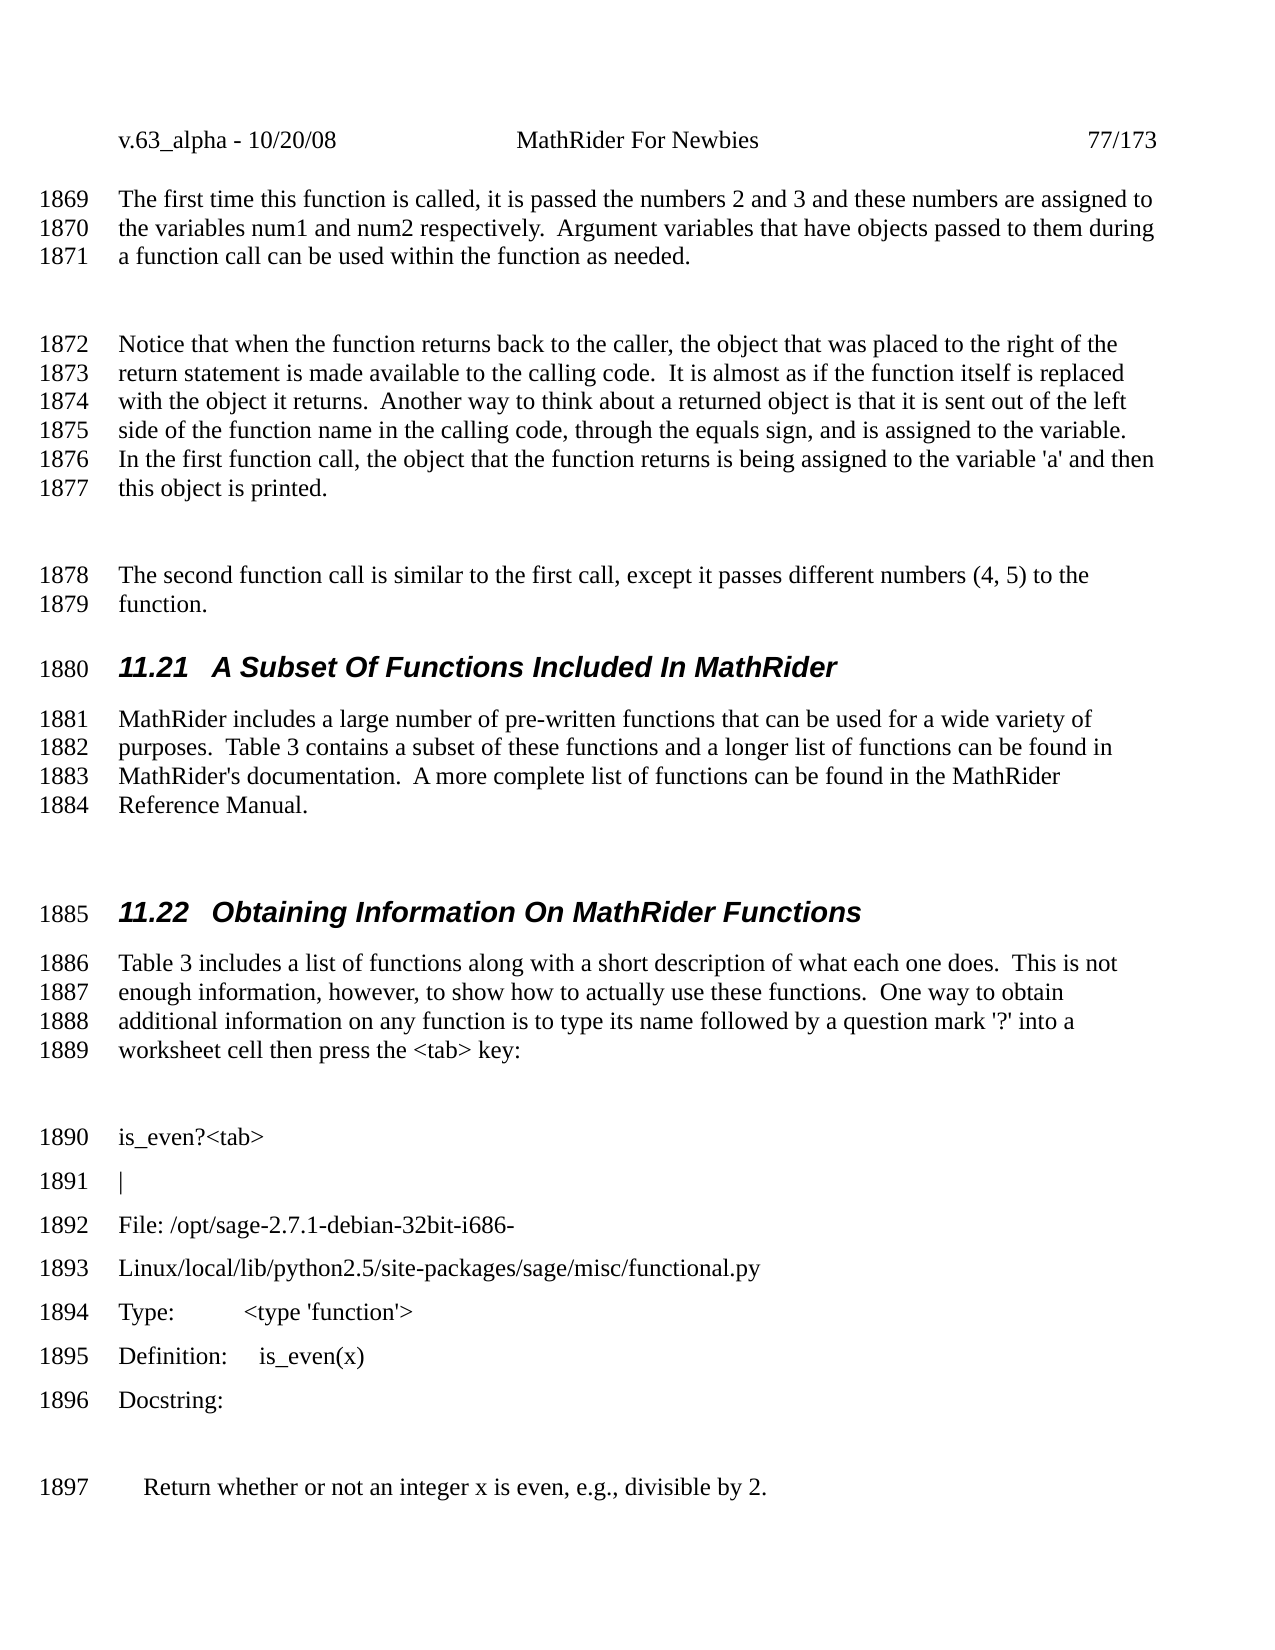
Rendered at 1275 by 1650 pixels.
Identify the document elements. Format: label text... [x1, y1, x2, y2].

text Docstring: [118, 1385, 1157, 1413]
text Notice that when the function returns back to the caller, the object that was placed to the right of the return statement is made available to the calling code. It is almost as if the function itself is replaced with the object it returns. Another way to think about a returned object is that it is sent out of the left side of the function name in the calling code, through the equals sign, and is assigned to the variable. In the first function call, the object that the function returns is being assigned to the variable 'a' and then this object is printed. [118, 329, 1157, 501]
text File: /opt/sage-2.7.1-debian-32bit-i686- [118, 1210, 1157, 1238]
text Definition: is_even(x) [118, 1341, 1157, 1370]
text is_even?<tab> [118, 1122, 1157, 1151]
subtitle A Subset Of Functions Included In MathRider [118, 650, 1157, 684]
text MathRider includes a large number of pre-written functions that can be used for a wide variety of purposes. Table 3 contains a subset of these functions and a longer list of functions can be found in MathRider's documentation. A more complete list of functions can be found in the MathRider Reference Manual. [118, 704, 1157, 819]
text Linux/local/lib/python2.5/site-packages/sage/misc/functional.py [118, 1253, 1157, 1282]
subtitle Obtaining Information On MathRider Functions [118, 895, 1157, 928]
text Return whether or not an integer x is even, e.g., divisible by 2. [118, 1472, 1157, 1501]
text The second function call is similar to the first call, except it passes different numbers (4, 5) to the function. [118, 560, 1157, 618]
text Type: <type 'function'> [118, 1297, 1157, 1326]
text Table 3 includes a list of functions along with a short description of what each one does. This is not enough information, however, to show how to actually use these functions. One way to obtain additional information on any function is to type its name followed by a question mark '?' into a worksheet cell then press the <tab> key: [118, 948, 1157, 1063]
text The first time this function is called, it is passed the numbers 2 and 3 and these numbers are assigned to the variables num1 and num2 respectively. Argument variables that have objects passed to them during a function call can be used within the function as needed. [118, 184, 1157, 270]
text | [118, 1166, 1157, 1195]
